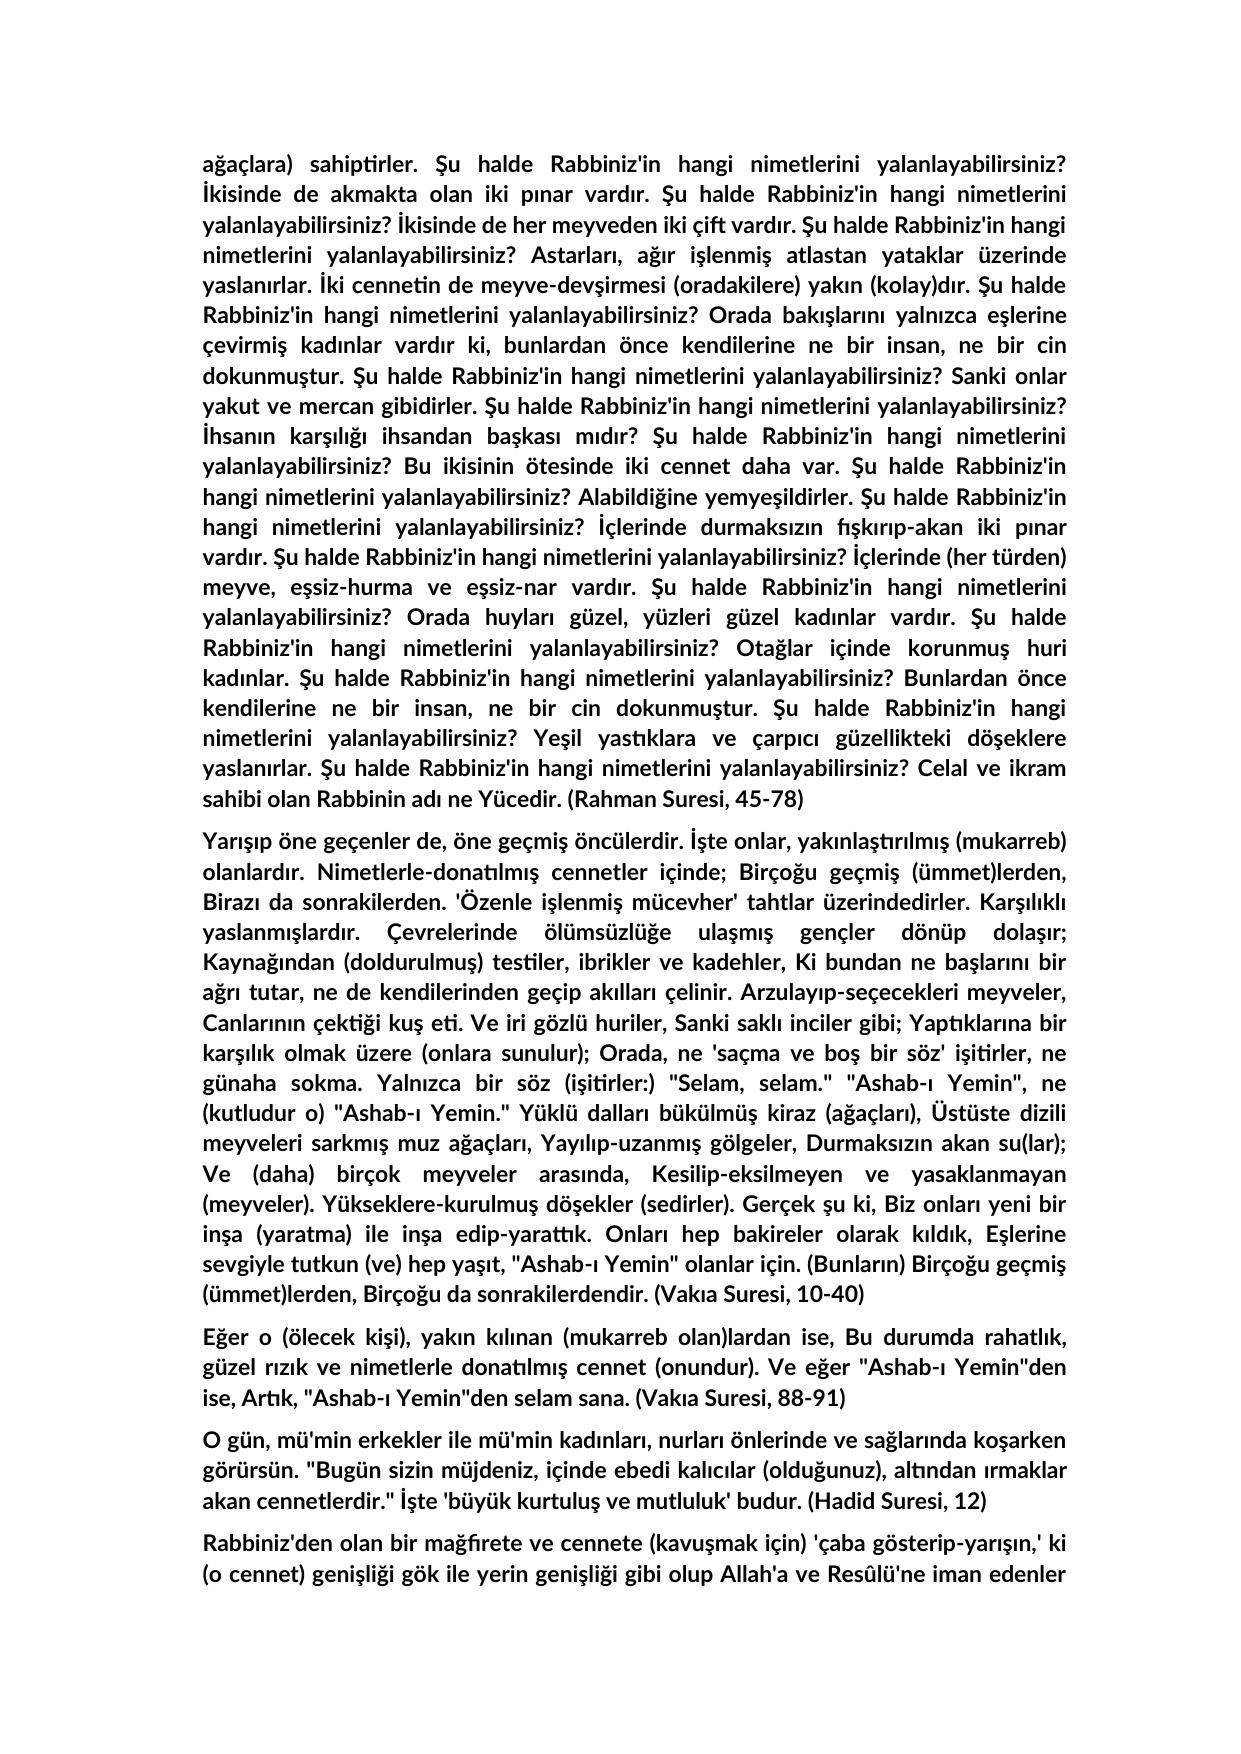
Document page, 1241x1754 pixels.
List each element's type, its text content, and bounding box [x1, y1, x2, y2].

text ağaçlara) sahiptirler. Şu halde Rabbiniz'in hangi nimetlerini yalanlayabilirsiniz? İkisinde de akmakta olan iki pınar vardır. Şu halde Rabbiniz'in hangi nimetlerini yalanlayabilirsiniz? İkisinde de her meyveden iki çift vardır. Şu halde Rabbiniz'in hangi nimetlerini yalanlayabilirsiniz? Astarları, ağır işlenmiş atlastan yataklar üzerinde yaslanırlar. İki cennetin de meyve-devşirmesi (oradakilere) yakın (kolay)dır. Şu halde Rabbiniz'in hangi nimetlerini yalanlayabilirsiniz? Orada bakışlarını yalnızca eşlerine çevirmiş kadınlar vardır ki, bunlardan önce kendilerine ne bir insan, ne bir cin dokunmuştur. Şu halde Rabbiniz'in hangi nimetlerini yalanlayabilirsiniz? Sanki onlar yakut ve mercan gibidirler. Şu halde Rabbiniz'in hangi nimetlerini yalanlayabilirsiniz? İhsanın karşılığı ihsandan başkası mıdır? Şu halde Rabbiniz'in hangi nimetlerini yalanlayabilirsiniz? Bu ikisinin ötesinde iki cennet daha var. Şu halde Rabbiniz'in hangi nimetlerini yalanlayabilirsiniz? Alabildiğine yemyeşildirler. Şu halde Rabbiniz'in hangi nimetlerini yalanlayabilirsiniz? İçlerinde durmaksızın fışkırıp-akan iki pınar vardır. Şu halde Rabbiniz'in hangi nimetlerini yalanlayabilirsiniz? İçlerinde (her türden) meyve, eşsiz-hurma ve eşsiz-nar vardır. Şu halde Rabbiniz'in hangi nimetlerini yalanlayabilirsiniz? Orada huyları güzel, yüzleri güzel kadınlar vardır. Şu halde Rabbiniz'in hangi nimetlerini yalanlayabilirsiniz? Otağlar içinde korunmuş huri kadınlar. Şu halde Rabbiniz'in hangi nimetlerini yalanlayabilirsiniz? Bunlardan önce kendilerine ne bir insan, ne bir cin dokunmuştur. Şu halde Rabbiniz'in hangi nimetlerini yalanlayabilirsiniz? Yeşil yastıklara ve çarpıcı güzellikteki döşeklere yaslanırlar. Şu halde Rabbiniz'in hangi nimetlerini yalanlayabilirsiniz? Celal ve ikram sahibi olan Rabbinin adı ne Yücedir. (Rahman Suresi, 45-78) [202, 150, 1068, 812]
text Yarışıp öne geçenler de, öne geçmiş öncülerdir. İşte onlar, yakınlaştırılmış (mukarreb) olanlardır. Nimetlerle-donatılmış cennetler içinde; Birçoğu geçmiş (ümmet)lerden, Birazı da sonrakilerden. 'Özenle işlenmiş mücevher' tahtlar üzerindedirler. Karşılıklı yaslanmışlardır. Çevrelerinde ölümsüzlüğe ulaşmış gençler dönüp dolaşır; Kaynağından (doldurulmuş) testiler, ibrikler ve kadehler, Ki bundan ne başlarını bir ağrı tutar, ne de kendilerinden geçip akılları çelinir. Arzulayıp-seçecekleri meyveler, Canlarının çektiği kuş eti. Ve iri gözlü huriler, Sanki saklı inciler gibi; Yaptıklarına bir karşılık olmak üzere (onlara sunulur); Orada, ne 'saçma ve boş bir söz' işitirler, ne günaha sokma. Yalnızca bir söz (işitirler:) "Selam, selam." "Ashab-ı Yemin", ne (kutludur o) "Ashab-ı Yemin." Yüklü dalları bükülmüş kiraz (ağaçları), Üstüste dizili meyveleri sarkmış muz ağaçları, Yayılıp-uzanmış gölgeler, Durmaksızın akan su(lar); Ve (daha) birçok meyveler arasında, Kesilip-eksilmeyen ve yasaklanmayan (meyveler). Yükseklere-kurulmuş döşekler (sedirler). Gerçek şu ki, Biz onları yeni bir inşa (yaratma) ile inşa edip-yarattık. Onları hep bakireler olarak kıldık, Eşlerine sevgiyle tutkun (ve) hep yaşıt, "Ashab-ı Yemin" olanlar için. (Bunların) Birçoğu geçmiş (ümmet)lerden, Birçoğu da sonrakilerdendir. (Vakıa Suresi, 10-40) [202, 827, 1068, 1308]
text O gün, mü'min erkekler ile mü'min kadınları, nurları önlerinde ve sağlarında koşarken görürsün. "Bugün sizin müjdeniz, içinde ebedi kalıcılar (olduğunuz), altından ırmaklar akan cennetlerdir." İşte 'büyük kurtuluş ve mutluluk' budur. (Hadid Suresi, 12) [202, 1426, 1068, 1514]
text Rabbiniz'den olan bir mağfirete ve cennete (kavuşmak için) 'çaba gösterip-yarışın,' ki (o cennet) genişliği gök ile yerin genişliği gibi olup Allah'a ve Resûlü'ne iman edenler [202, 1529, 1068, 1587]
text Eğer o (ölecek kişi), yakın kılınan (mukarreb olan)lardan ise, Bu durumda rahatlık, güzel rızık ve nimetlerle donatılmış cennet (onundur). Ve eğer "Ashab-ı Yemin"den ise, Artık, "Ashab-ı Yemin"den selam sana. (Vakıa Suresi, 88-91) [202, 1323, 1068, 1411]
